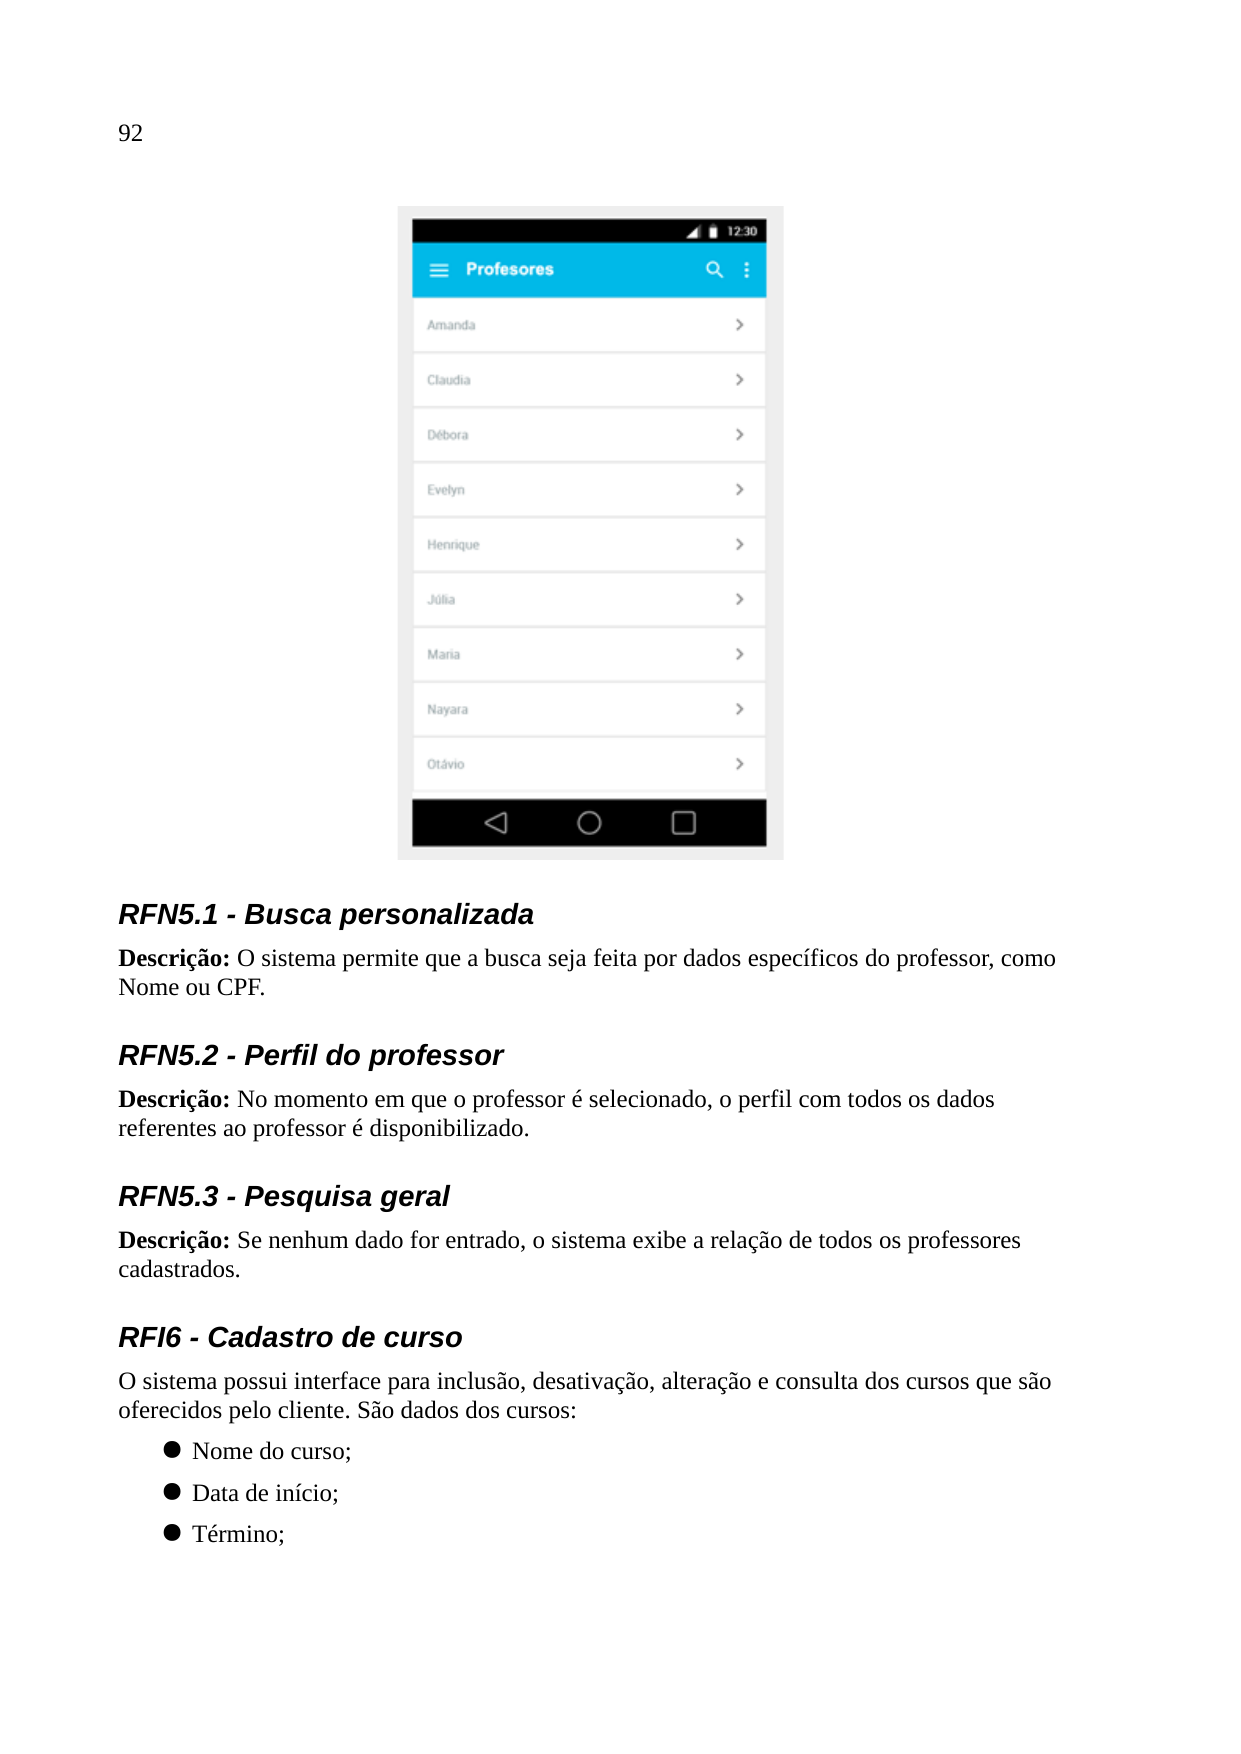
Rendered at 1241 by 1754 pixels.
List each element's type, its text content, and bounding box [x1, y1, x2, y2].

text Descrição: No momento em que o professor é selecionado, o perfil com todos os dados referentes ao professor é disponibilizado. [118, 1084, 1063, 1142]
subtitle RFN5.2 - Perfil do professor [118, 1038, 1063, 1072]
text O sistema possui interface para inclusão, desativação, alteração e consulta dos cursos que são oferecidos pelo cliente. São dados dos cursos: [118, 1366, 1063, 1424]
list Término; [162, 1519, 1063, 1548]
picture [397, 206, 784, 860]
text Descrição: O sistema permite que a busca seja feita por dados específicos do professor, como Nome ou CPF. [118, 943, 1063, 1001]
text Descrição: Se nenhum dado for entrado, o sistema exibe a relação de todos os professores cadastrados. [118, 1225, 1063, 1283]
subtitle RFN5.3 - Pesquisa geral [118, 1179, 1063, 1213]
list Data de início; [162, 1478, 1063, 1506]
list Nome do curso; [162, 1436, 1063, 1465]
subtitle RFI6 - Cadastro de curso [118, 1320, 1063, 1354]
subtitle RFN5.1 - Busca personalizada [118, 897, 1063, 931]
